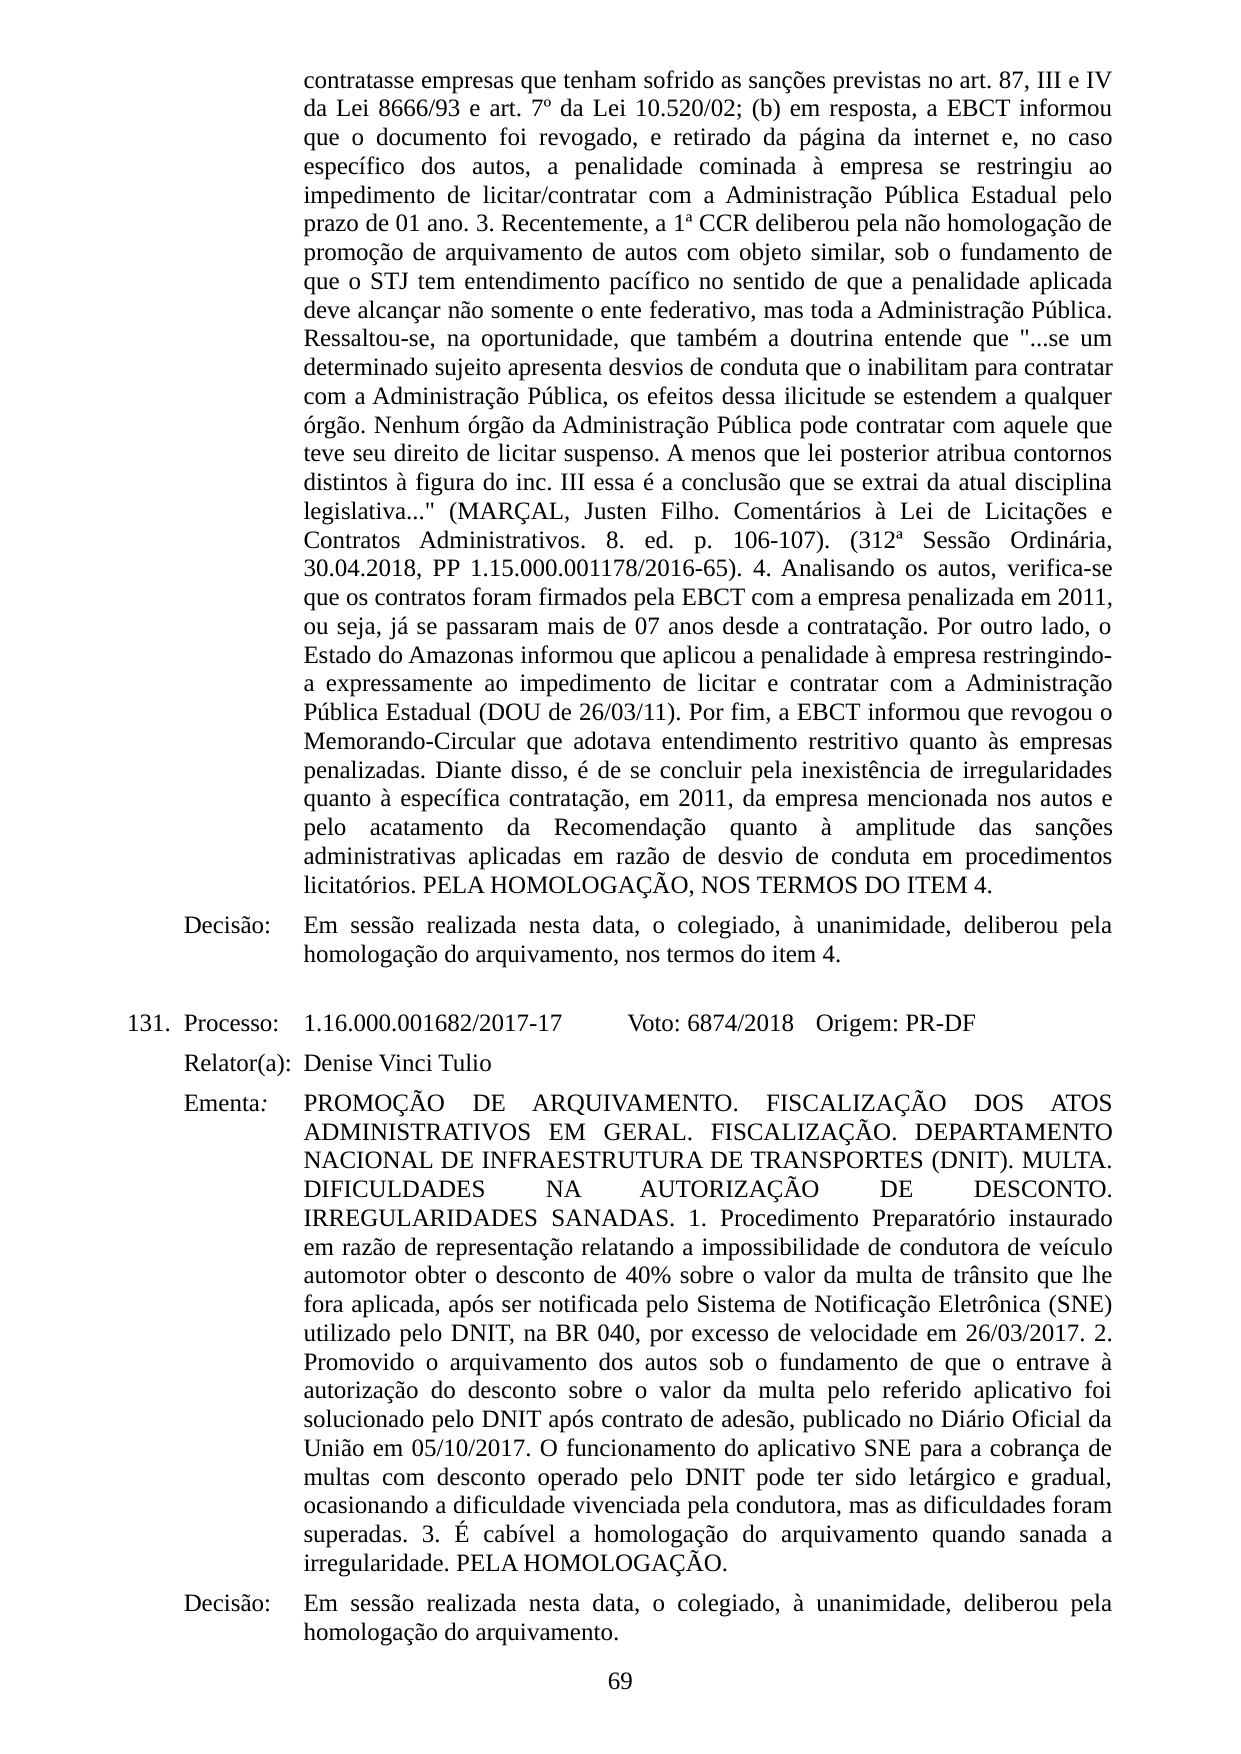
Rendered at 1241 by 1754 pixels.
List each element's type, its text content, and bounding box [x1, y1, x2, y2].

table_cell Ementa: [178, 1083, 298, 1583]
table_cell contratasse empresas que tenham sofrido as sanções previstas no art. 87, III e IV da Lei 8666/93 e art. 7º da Lei 10.520/02; (b) em resposta, a EBCT informou que o documento foi revogado, e retirado da página da internet e, no caso específico dos autos, a penalidade cominada à empresa se restringiu ao impedimento de licitar/contratar com a Administração Pública Estadual pelo prazo de 01 ano. 3. Recentemente, a 1ª CCR deliberou pela não homologação de promoção de arquivamento de autos com objeto similar, sob o fundamento de que o STJ tem entendimento pacífico no sentido de que a penalidade aplicada deve alcançar não somente o ente federativo, mas toda a Administração Pública. Ressaltou-se, na oportunidade, que também a doutrina entende que "...se um determinado sujeito apresenta desvios de conduta que o inabilitam para contratar com a Administração Pública, os efeitos dessa ilicitude se estendem a qualquer órgão. Nenhum órgão da Administração Pública pode contratar com aquele que teve seu direito de licitar suspenso. A menos que lei posterior atribua contornos distintos à figura do inc. III essa é a conclusão que se extrai da atual disciplina legislativa..." (MARÇAL, Justen Filho. Comentários à Lei de Licitações e Contratos Administrativos. 8. ed. p. 106-107). (312ª Sessão Ordinária, 30.04.2018, PP 1.15.000.001178/2016-65). 4. Analisando os autos, verifica-se que os contratos foram firmados pela EBCT com a empresa penalizada em 2011, ou seja, já se passaram mais de 07 anos desde a contratação. Por outro lado, o Estado do Amazonas informou que aplicou a penalidade à empresa restringindo-a expressamente ao impedimento de licitar e contratar com a Administração Pública Estadual (DOU de 26/03/11). Por fim, a EBCT informou que revogou o Memorando-Circular que adotava entendimento restritivo quanto às empresas penalizadas. Diante disso, é de se concluir pela inexistência de irregularidades quanto à específica contratação, em 2011, da empresa mencionada nos autos e pelo acatamento da Recomendação quanto à amplitude das sanções administrativas aplicadas em razão de desvio de conduta em procedimentos licitatórios. PELA HOMOLOGAÇÃO, NOS TERMOS DO ITEM 4. [298, 59, 1119, 904]
table_cell [121, 1042, 178, 1082]
table_header Voto: 6874/2018 [621, 1002, 810, 1042]
table_header Processo: [178, 1002, 298, 1042]
table_cell PROMOÇÃO DE ARQUIVAMENTO. FISCALIZAÇÃO DOS ATOS ADMINISTRATIVOS EM GERAL. FISCALIZAÇÃO. DEPARTAMENTO NACIONAL DE INFRAESTRUTURA DE TRANSPORTES (DNIT). MULTA. DIFICULDADES NA AUTORIZAÇÃO DE DESCONTO. IRREGULARIDADES SANADAS. 1. Procedimento Preparatório instaurado em razão de representação relatando a impossibilidade de condutora de veículo automotor obter o desconto de 40% sobre o valor da multa de trânsito que lhe fora aplicada, após ser notificada pelo Sistema de Notificação Eletrônica (SNE) utilizado pelo DNIT, na BR 040, por excesso de velocidade em 26/03/2017. 2. Promovido o arquivamento dos autos sob o fundamento de que o entrave à autorização do desconto sobre o valor da multa pelo referido aplicativo foi solucionado pelo DNIT após contrato de adesão, publicado no Diário Oficial da União em 05/10/2017. O funcionamento do aplicativo SNE para a cobrança de multas com desconto operado pelo DNIT pode ter sido letárgico e gradual, ocasionando a dificuldade vivenciada pela condutora, mas as dificuldades foram superadas. 3. É cabível a homologação do arquivamento quando sanada a irregularidade. PELA HOMOLOGAÇÃO. [298, 1083, 1119, 1583]
table_cell Relator(a): [178, 1042, 298, 1082]
table_cell [121, 1083, 178, 1583]
table_cell [121, 59, 178, 904]
table_cell Em sessão realizada nesta data, o colegiado, à unanimidade, deliberou pela homologação do arquivamento. [298, 1583, 1119, 1652]
table_cell [121, 904, 178, 973]
table_cell Decisão: [178, 1583, 298, 1652]
table_header 131. [121, 1002, 178, 1042]
table_cell [178, 59, 298, 904]
table_cell Em sessão realizada nesta data, o colegiado, à unanimidade, deliberou pela homologação do arquivamento, nos termos do item 4. [298, 904, 1119, 973]
table_header Origem: PR-DF [810, 1002, 1119, 1042]
table_cell [121, 1583, 178, 1652]
table_header 1.16.000.001682/2017-17 [298, 1002, 621, 1042]
table_cell Denise Vinci Tulio [298, 1042, 1119, 1082]
table_cell Decisão: [178, 904, 298, 973]
